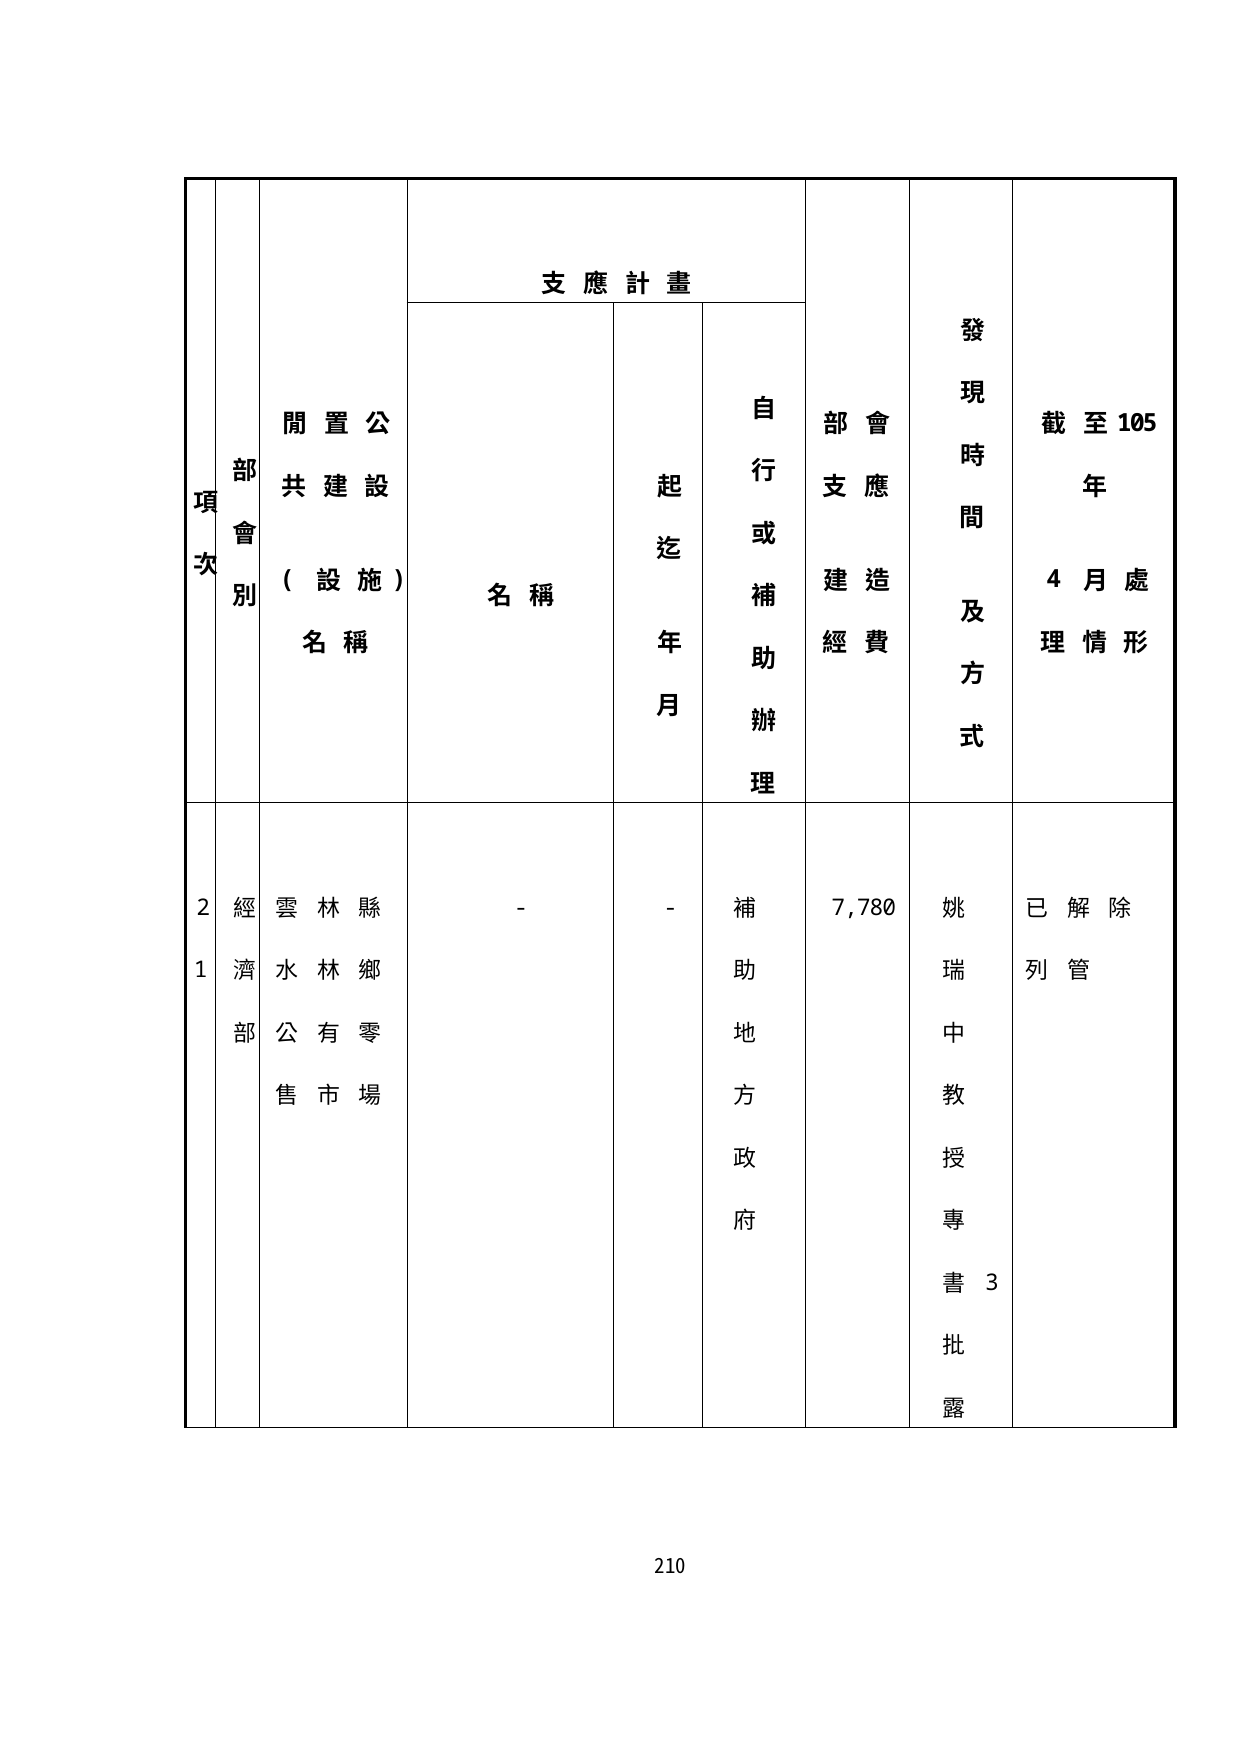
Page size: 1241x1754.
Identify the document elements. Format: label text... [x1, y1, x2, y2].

table_cell 已解除列管 [1013, 803, 1173, 1427]
table_cell - [408, 803, 613, 1427]
table_cell 自行或補助辦理 [703, 303, 805, 802]
table_cell 21 [187, 803, 215, 1427]
table_cell 經濟部 [216, 803, 259, 1427]
table_header 閒置公共建設 (設施)名稱 [260, 180, 407, 802]
table_cell 姚瑞中教授專書3批露 [910, 803, 1012, 1427]
table_header 部會支應 建造經費 [806, 180, 909, 802]
table_cell 起迄 年月 [614, 303, 702, 802]
table_header 發現時間 及方式 [910, 180, 1012, 802]
table_cell 名稱 [408, 303, 613, 802]
table_header 部會別 [216, 180, 259, 802]
table_header 支應計畫 [408, 180, 805, 302]
table_header 截至105年 4月處理情形 [1013, 180, 1173, 802]
table_cell 補助地方政府 [703, 803, 805, 1427]
table_cell 7,780 [806, 803, 909, 1427]
table_header 項次 [187, 180, 215, 802]
table_cell 雲林縣水林鄉公有零售市場 [260, 803, 407, 1427]
table_cell - [614, 803, 702, 1427]
